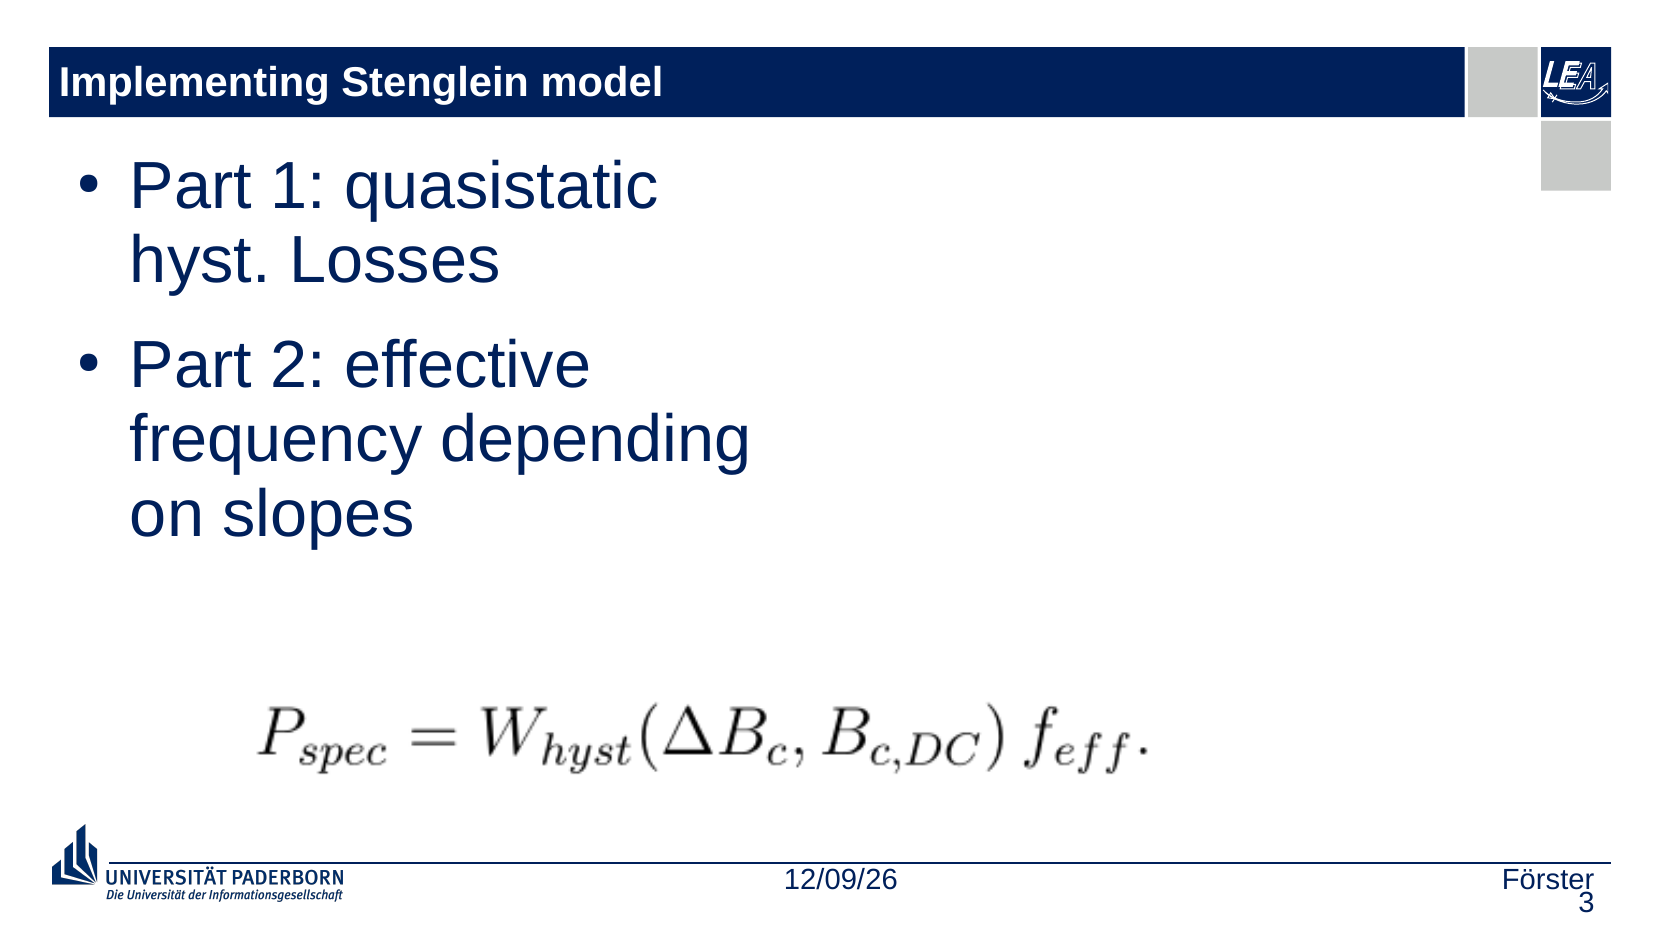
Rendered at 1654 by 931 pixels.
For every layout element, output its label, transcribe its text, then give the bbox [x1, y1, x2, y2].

list Part 1: quasistatic hyst. Losses Part 2: effective frequency depending on slopes [59, 147, 786, 688]
title Implementing Stenglein model [59, 47, 1447, 117]
picture [52, 824, 343, 902]
picture [238, 679, 1182, 798]
